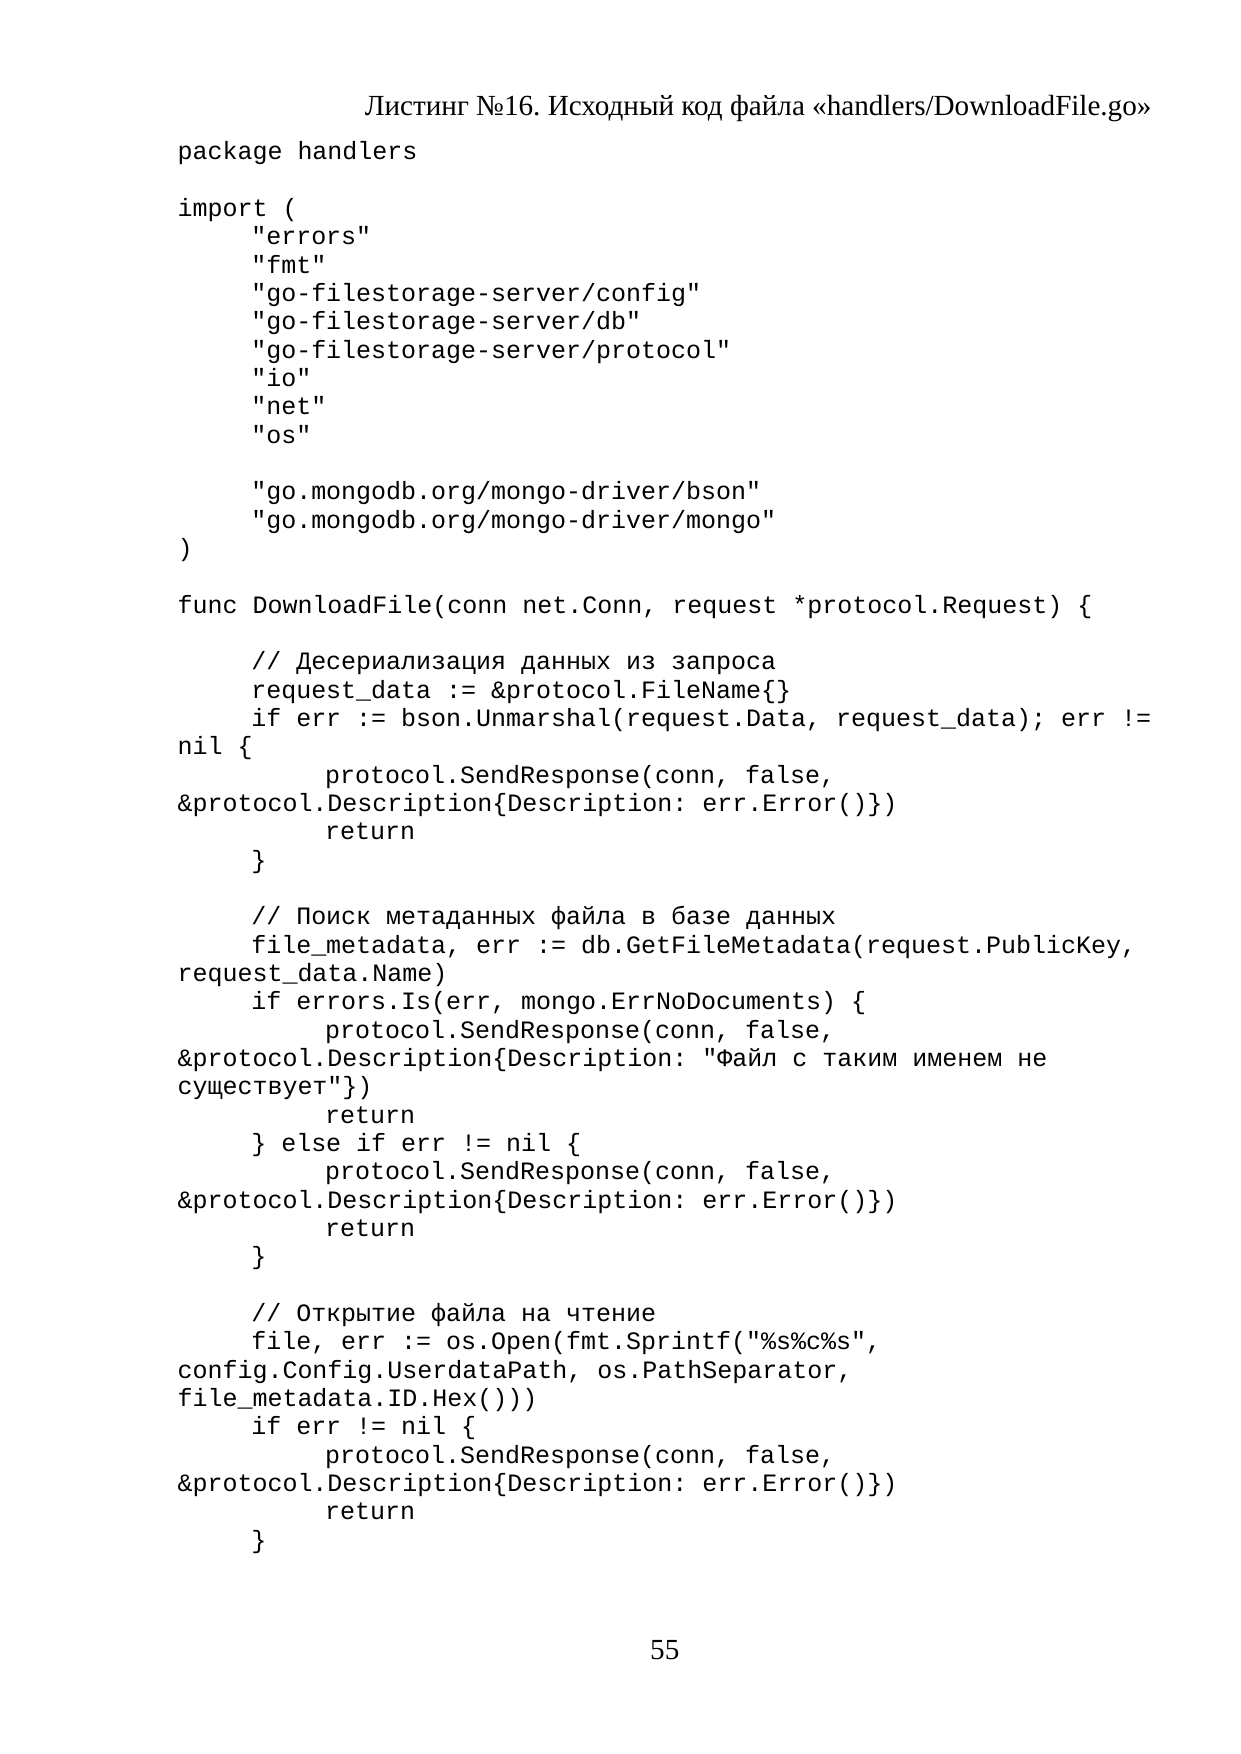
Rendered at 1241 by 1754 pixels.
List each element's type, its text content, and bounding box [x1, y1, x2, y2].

text "go-filestorage-server/db" [177, 309, 1152, 337]
text if errors.Is(err, mongo.ErrNoDocuments) { [177, 989, 1152, 1017]
text protocol.SendResponse(conn, false, &protocol.Description{Description: err.Error()}) [177, 1159, 1152, 1216]
text ) [177, 536, 1152, 564]
text // Десериализация данных из запроса [177, 649, 1152, 677]
text } [177, 1244, 1152, 1272]
text func DownloadFile(conn net.Conn, request *protocol.Request) { [177, 592, 1152, 621]
text file_metadata, err := db.GetFileMetadata(request.PublicKey, request_data.Name) [177, 932, 1152, 989]
text Листинг №16. Исходный код файла «handlers/DownloadFile.go» [177, 88, 1152, 122]
text // Открытие файла на чтение [177, 1301, 1152, 1329]
text "go.mongodb.org/mongo-driver/bson" [177, 479, 1152, 507]
text "os" [177, 422, 1152, 451]
text return [177, 1102, 1152, 1131]
text request_data := &protocol.FileName{} [177, 677, 1152, 706]
text "fmt" [177, 252, 1152, 281]
text "go-filestorage-server/protocol" [177, 337, 1152, 366]
text return [177, 819, 1152, 847]
text "errors" [177, 224, 1152, 252]
text protocol.SendResponse(conn, false, &protocol.Description{Description: err.Error()}) [177, 1442, 1152, 1499]
text import ( [177, 196, 1152, 224]
text if err != nil { [177, 1414, 1152, 1442]
text // Поиск метаданных файла в базе данных [177, 904, 1152, 932]
text } [177, 847, 1152, 876]
text package handlers [177, 139, 1152, 167]
text } [177, 1527, 1152, 1556]
text file, err := os.Open(fmt.Sprintf("%s%c%s", config.Config.UserdataPath, os.PathSeparator, file_metadata.ID.Hex())) [177, 1329, 1152, 1414]
text protocol.SendResponse(conn, false, &protocol.Description{Description: "Файл с таким именем не существует"}) [177, 1017, 1152, 1102]
text return [177, 1499, 1152, 1527]
text "io" [177, 366, 1152, 394]
text protocol.SendResponse(conn, false, &protocol.Description{Description: err.Error()}) [177, 762, 1152, 819]
text } else if err != nil { [177, 1131, 1152, 1159]
text "go.mongodb.org/mongo-driver/mongo" [177, 507, 1152, 536]
text if err := bson.Unmarshal(request.Data, request_data); err != nil { [177, 706, 1152, 762]
text return [177, 1216, 1152, 1244]
text "go-filestorage-server/config" [177, 281, 1152, 309]
text "net" [177, 394, 1152, 422]
